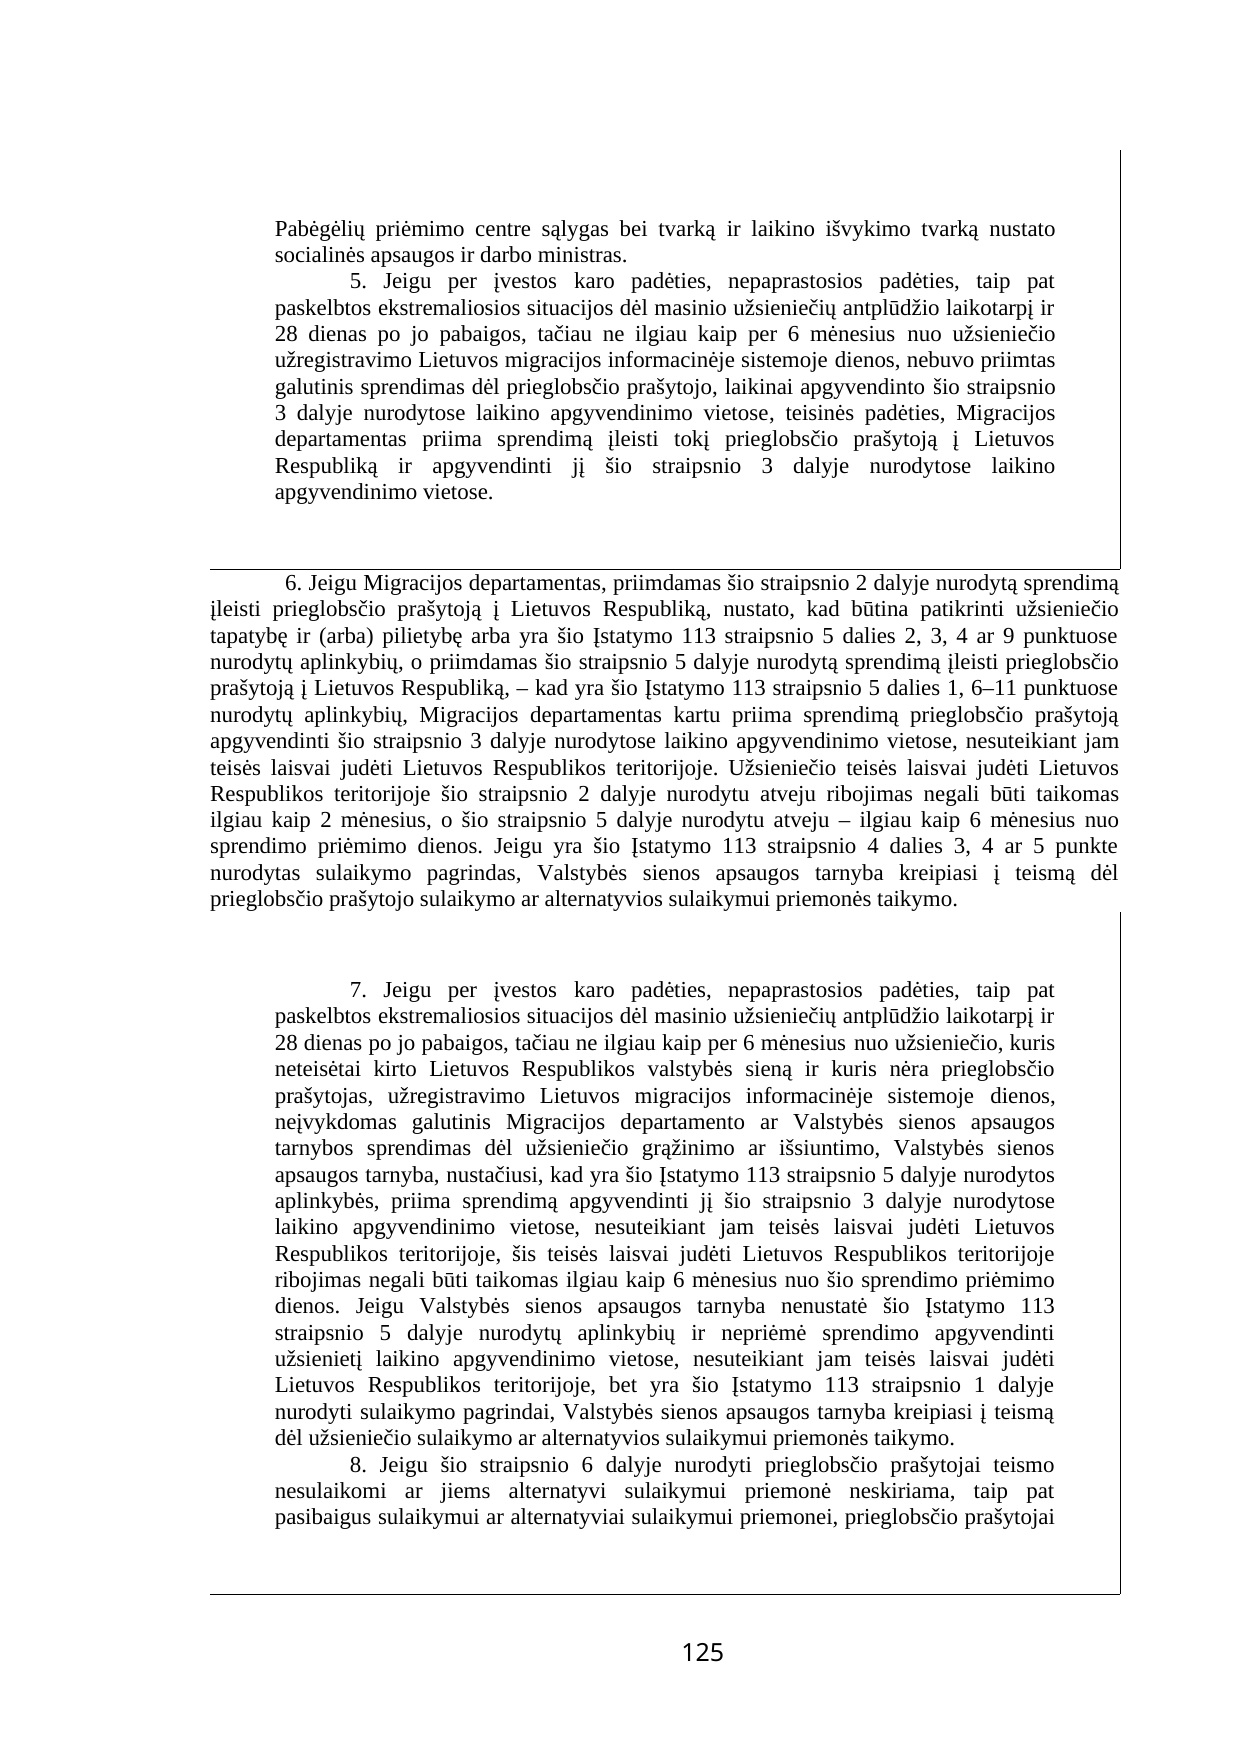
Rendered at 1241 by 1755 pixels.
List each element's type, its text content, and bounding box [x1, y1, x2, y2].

text 7. Jeigu per įvestos karo padėties, nepaprastosios padėties, taip pat paskelbtos ekstremaliosios situacijos dėl masinio užsieniečių antplūdžio laikotarpį ir 28 dienas po jo pabaigos, tačiau ne ilgiau kaip per 6 mėnesius nuo užsieniečio, kuris neteisėtai kirto Lietuvos Respublikos valstybės sieną ir kuris nėra prieglobsčio prašytojas, užregistravimo Lietuvos migracijos informacinėje sistemoje dienos, neįvykdomas galutinis Migracijos departamento ar Valstybės sienos apsaugos tarnybos sprendimas dėl užsieniečio grąžinimo ar išsiuntimo, Valstybės sienos apsaugos tarnyba, nustačiusi, kad yra šio Įstatymo 113 straipsnio 5 dalyje nurodytos aplinkybės, priima sprendimą apgyvendinti jį šio straipsnio 3 dalyje nurodytose laikino apgyvendinimo vietose, nesuteikiant jam teisės laisvai judėti Lietuvos Respublikos teritorijoje, šis teisės laisvai judėti Lietuvos Respublikos teritorijoje ribojimas negali būti taikomas ilgiau kaip 6 mėnesius nuo šio sprendimo priėmimo dienos. Jeigu Valstybės sienos apsaugos tarnyba nenustatė šio Įstatymo 113 straipsnio 5 dalyje nurodytų aplinkybių ir nepriėmė sprendimo apgyvendinti užsienietį laikino apgyvendinimo vietose, nesuteikiant jam teisės laisvai judėti Lietuvos Respublikos teritorijoje, bet yra šio Įstatymo 113 straipsnio 1 dalyje nurodyti sulaikymo pagrindai, Valstybės sienos apsaugos tarnyba kreipiasi į teismą dėl užsieniečio sulaikymo ar alternatyvios sulaikymui priemonės taikymo. [210, 912, 1120, 1451]
text 5. Jeigu per įvestos karo padėties, nepaprastosios padėties, taip pat paskelbtos ekstremaliosios situacijos dėl masinio užsieniečių antplūdžio laikotarpį ir 28 dienas po jo pabaigos, tačiau ne ilgiau kaip per 6 mėnesius nuo užsieniečio užregistravimo Lietuvos migracijos informacinėje sistemoje dienos, nebuvo priimtas galutinis sprendimas dėl prieglobsčio prašytojo, laikinai apgyvendinto šio straipsnio 3 dalyje nurodytose laikino apgyvendinimo vietose, teisinės padėties, Migracijos departamentas priima sprendimą įleisti tokį prieglobsčio prašytoją į Lietuvos Respubliką ir apgyvendinti jį šio straipsnio 3 dalyje nurodytose laikino apgyvendinimo vietose. [210, 267, 1120, 569]
text 6. Jeigu Migracijos departamentas, priimdamas šio straipsnio 2 dalyje nurodytą sprendimą įleisti prieglobsčio prašytoją į Lietuvos Respubliką, nustato, kad būtina patikrinti užsieniečio tapatybę ir (arba) pilietybę arba yra šio Įstatymo 113 straipsnio 5 dalies 2, 3, 4 ar 9 punktuose nurodytų aplinkybių, o priimdamas šio straipsnio 5 dalyje nurodytą sprendimą įleisti prieglobsčio prašytoją į Lietuvos Respubliką, – kad yra šio Įstatymo 113 straipsnio 5 dalies 1, 6–11 punktuose nurodytų aplinkybių, Migracijos departamentas kartu priima sprendimą prieglobsčio prašytoją apgyvendinti šio straipsnio 3 dalyje nurodytose laikino apgyvendinimo vietose, nesuteikiant jam teisės laisvai judėti Lietuvos Respublikos teritorijoje. Užsieniečio teisės laisvai judėti Lietuvos Respublikos teritorijoje šio straipsnio 2 dalyje nurodytu atveju ribojimas negali būti taikomas ilgiau kaip 2 mėnesius, o šio straipsnio 5 dalyje nurodytu atveju – ilgiau kaip 6 mėnesius nuo sprendimo priėmimo dienos. Jeigu yra šio Įstatymo 113 straipsnio 4 dalies 3, 4 ar 5 punkte nurodytas sulaikymo pagrindas, Valstybės sienos apsaugos tarnyba kreipiasi į teismą dėl prieglobsčio prašytojo sulaikymo ar alternatyvios sulaikymui priemonės taikymo. [210, 569, 1120, 912]
text Pabėgėlių priėmimo centre sąlygas bei tvarką ir laikino išvykimo tvarką nustato socialinės apsaugos ir darbo ministras. [210, 150, 1120, 267]
text 8. Jeigu šio straipsnio 6 dalyje nurodyti prieglobsčio prašytojai teismo nesulaikomi ar jiems alternatyvi sulaikymui priemonė neskiriama, taip pat pasibaigus sulaikymui ar alternatyviai sulaikymui priemonei, prieglobsčio prašytojai [210, 1451, 1120, 1594]
